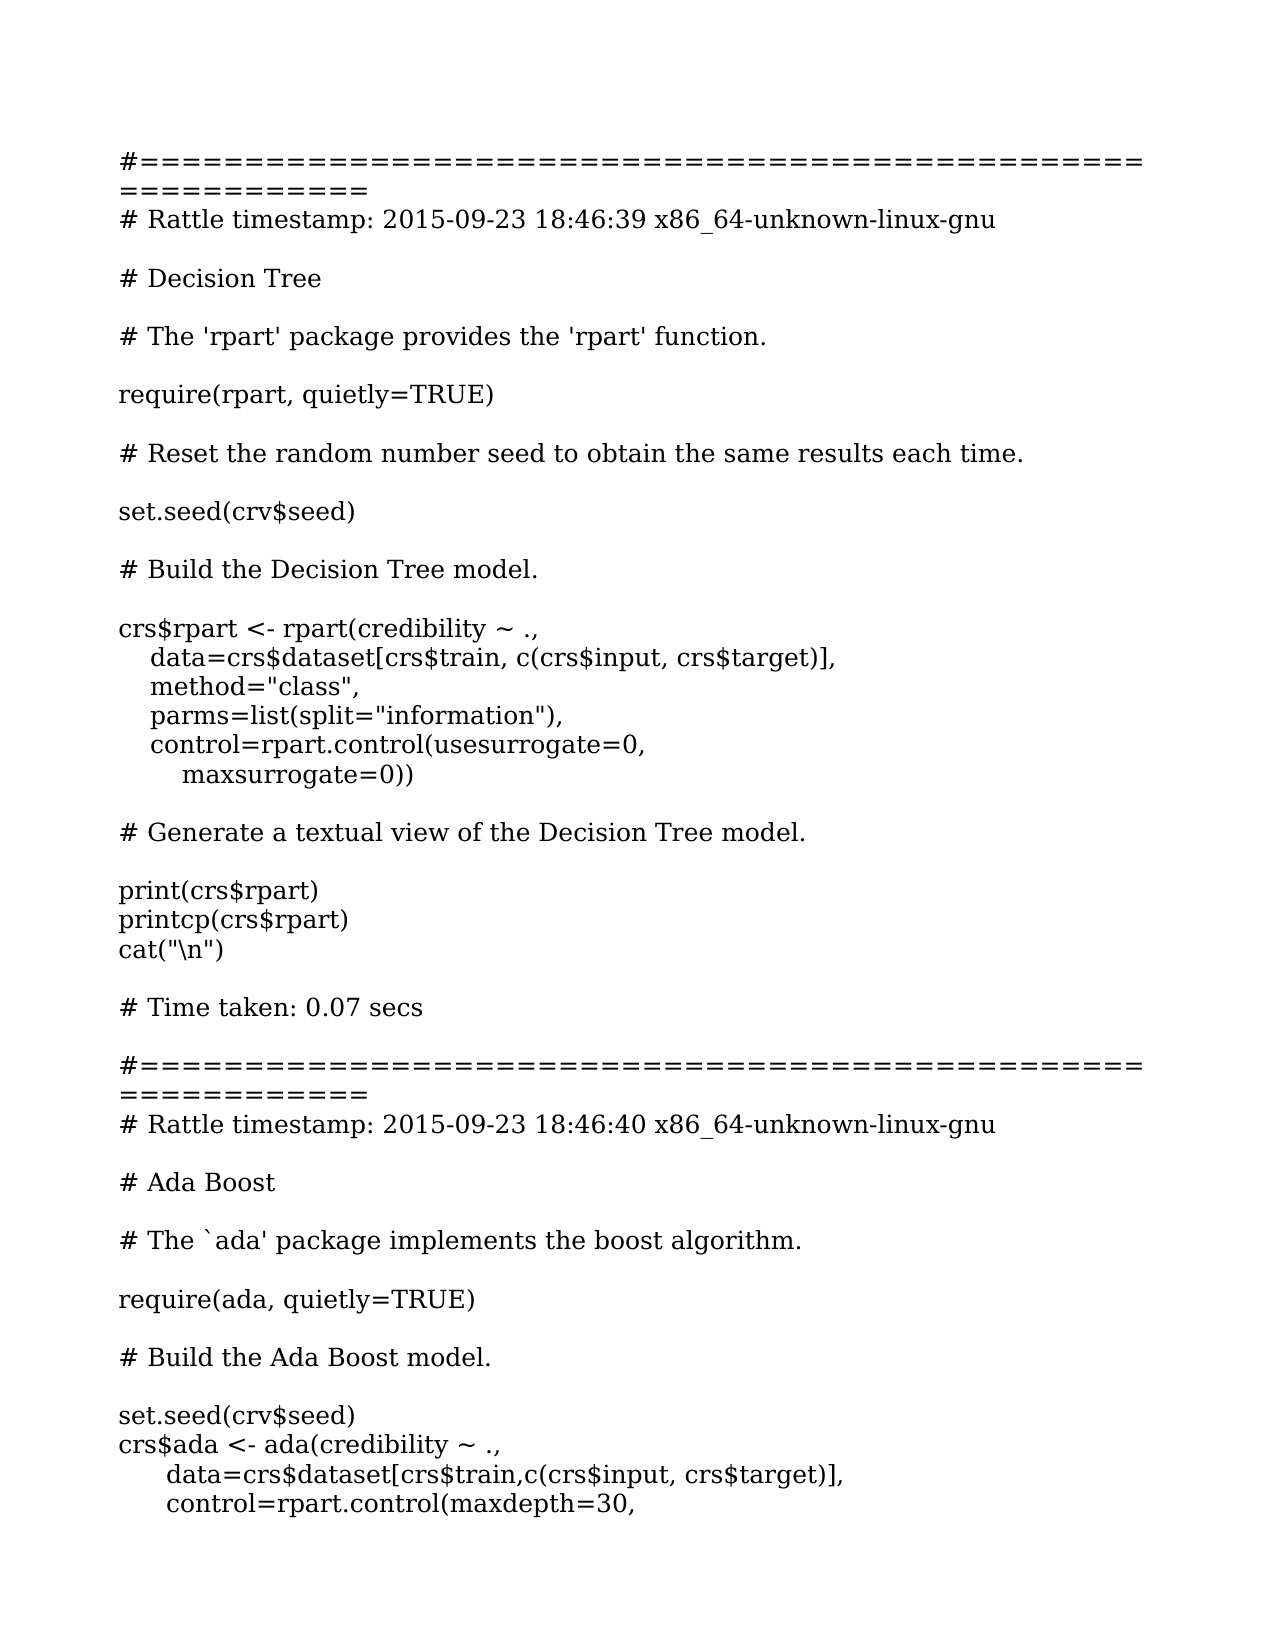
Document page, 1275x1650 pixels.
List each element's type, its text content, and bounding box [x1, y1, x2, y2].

text data=crs$dataset[crs$train, c(crs$input, crs$target)], [118, 643, 1157, 672]
text require(ada, quietly=TRUE) [118, 1285, 1157, 1314]
text print(crs$rpart) [118, 876, 1157, 906]
text crs$rpart <- rpart(credibility ~ ., [118, 614, 1157, 643]
text data=crs$dataset[crs$train,c(crs$input, crs$target)], [118, 1460, 1157, 1489]
text maxsurrogate=0)) [118, 760, 1157, 789]
text # Rattle timestamp: 2015-09-23 18:46:40 x86_64-unknown-linux-gnu [118, 1110, 1157, 1139]
text # Ada Boost [118, 1168, 1157, 1197]
text set.seed(crv$seed) [118, 497, 1157, 526]
text method="class", [118, 672, 1157, 701]
text # Build the Decision Tree model. [118, 556, 1157, 585]
text control=rpart.control(maxdepth=30, [118, 1489, 1157, 1518]
text crs$ada <- ada(credibility ~ ., [118, 1431, 1157, 1460]
text control=rpart.control(usesurrogate=0, [118, 731, 1157, 760]
text printcp(crs$rpart) [118, 906, 1157, 935]
text parms=list(split="information"), [118, 701, 1157, 731]
text #============================================================ [118, 147, 1157, 206]
text require(rpart, quietly=TRUE) [118, 381, 1157, 410]
text # Reset the random number seed to obtain the same results each time. [118, 439, 1157, 468]
text set.seed(crv$seed) [118, 1401, 1157, 1431]
text cat("\n") [118, 935, 1157, 964]
text # Decision Tree [118, 264, 1157, 293]
text # Generate a textual view of the Decision Tree model. [118, 818, 1157, 847]
text # Rattle timestamp: 2015-09-23 18:46:39 x86_64-unknown-linux-gnu [118, 206, 1157, 235]
text #============================================================ [118, 1051, 1157, 1110]
text # Build the Ada Boost model. [118, 1343, 1157, 1372]
text # The `ada' package implements the boost algorithm. [118, 1226, 1157, 1256]
text # The 'rpart' package provides the 'rpart' function. [118, 322, 1157, 351]
text # Time taken: 0.07 secs [118, 993, 1157, 1022]
